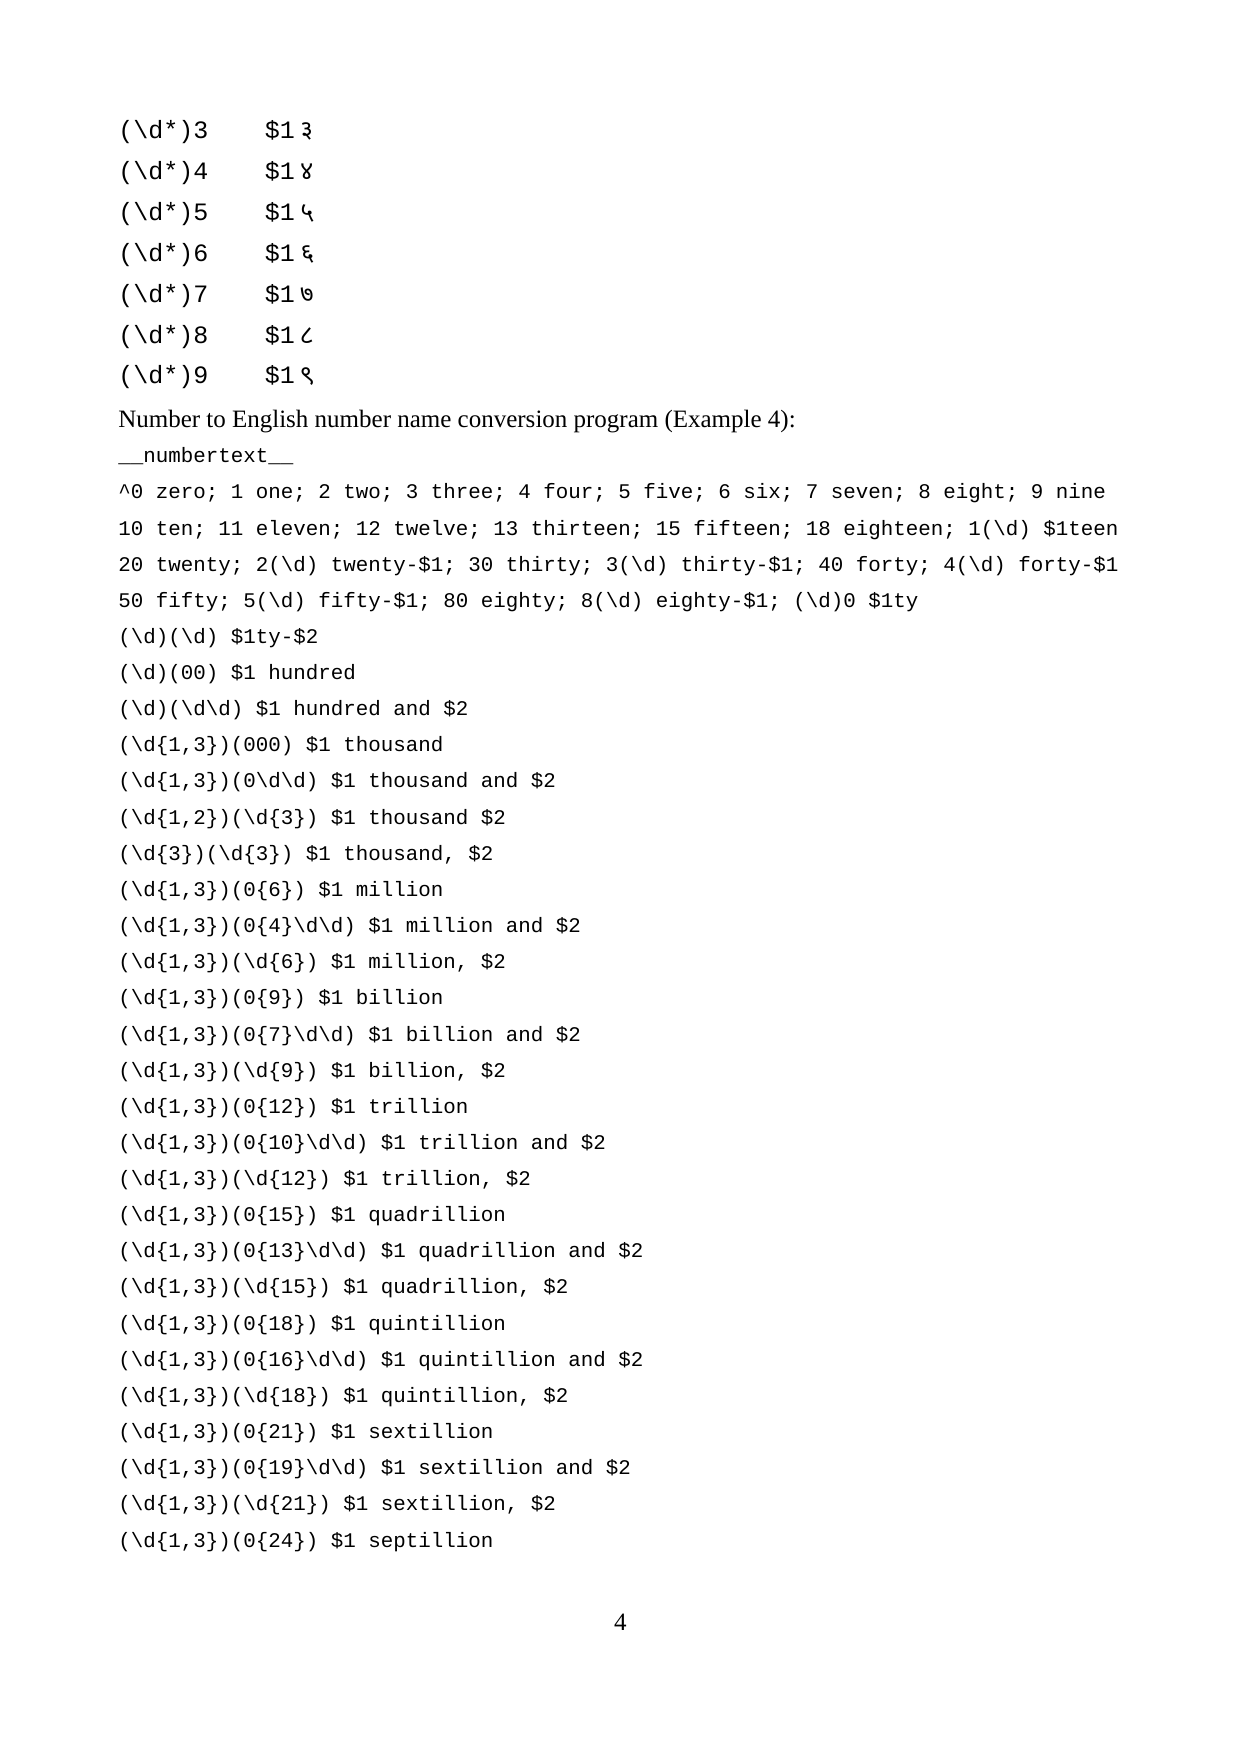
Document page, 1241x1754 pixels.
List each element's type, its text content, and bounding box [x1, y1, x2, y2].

text (\d{1,3})(0{15}) $1 quadrillion [118, 1204, 1122, 1228]
text (\d{1,3})(0\d\d) $1 thousand and $2 [118, 771, 1122, 794]
text (\d{1,3})(\d{21}) $1 sextillion, $2 [118, 1493, 1122, 1517]
text (\d{1,3})(\d{18}) $1 quintillion, $2 [118, 1385, 1122, 1409]
text (\d{1,3})(0{7}\d\d) $1 billion and $2 [118, 1023, 1122, 1047]
text (\d*)3 $1३ [118, 118, 1122, 146]
text __numbertext__ [118, 445, 1122, 469]
text (\d{1,3})(\d{15}) $1 quadrillion, $2 [118, 1277, 1122, 1300]
text (\d*)6 $1६ [118, 241, 1122, 269]
text (\d*)8 $1८ [118, 322, 1122, 351]
text 10 ten; 11 eleven; 12 twelve; 13 thirteen; 15 fifteen; 18 eighteen; 1(\d) $1teen [118, 517, 1122, 541]
text (\d*)4 $1४ [118, 159, 1122, 187]
text Number to English number name conversion program (Example 4): [118, 404, 1122, 433]
text (\d{1,3})(0{6}) $1 million [118, 879, 1122, 903]
text (\d{1,3})(0{13}\d\d) $1 quadrillion and $2 [118, 1240, 1122, 1264]
text (\d*)9 $1९ [118, 363, 1122, 391]
text (\d)(\d) $1ty-$2 [118, 626, 1122, 649]
text ^0 zero; 1 one; 2 two; 3 three; 4 four; 5 five; 6 six; 7 seven; 8 eight; 9 nine [118, 481, 1122, 505]
text (\d*)5 $1५ [118, 200, 1122, 228]
text (\d{1,3})(000) $1 thousand [118, 734, 1122, 758]
text (\d{1,3})(\d{12}) $1 trillion, $2 [118, 1168, 1122, 1192]
text (\d{1,3})(0{16}\d\d) $1 quintillion and $2 [118, 1349, 1122, 1372]
text (\d{1,3})(0{24}) $1 septillion [118, 1529, 1122, 1553]
text (\d{1,3})(\d{9}) $1 billion, $2 [118, 1060, 1122, 1083]
text (\d{3})(\d{3}) $1 thousand, $2 [118, 843, 1122, 866]
text 50 fifty; 5(\d) fifty-$1; 80 eighty; 8(\d) eighty-$1; (\d)0 $1ty [118, 590, 1122, 613]
text (\d{1,3})(0{12}) $1 trillion [118, 1096, 1122, 1119]
text (\d{1,3})(0{21}) $1 sextillion [118, 1421, 1122, 1445]
text (\d)(\d\d) $1 hundred and $2 [118, 698, 1122, 722]
text (\d*)7 $1७ [118, 281, 1122, 310]
text (\d{1,3})(0{9}) $1 billion [118, 987, 1122, 1011]
text (\d{1,3})(0{19}\d\d) $1 sextillion and $2 [118, 1457, 1122, 1481]
text (\d)(00) $1 hundred [118, 662, 1122, 686]
text (\d{1,3})(0{4}\d\d) $1 million and $2 [118, 915, 1122, 939]
text (\d{1,3})(0{10}\d\d) $1 trillion and $2 [118, 1132, 1122, 1156]
text (\d{1,3})(\d{6}) $1 million, $2 [118, 951, 1122, 975]
text 20 twenty; 2(\d) twenty-$1; 30 thirty; 3(\d) thirty-$1; 40 forty; 4(\d) forty-$1 [118, 554, 1122, 577]
text (\d{1,3})(0{18}) $1 quintillion [118, 1313, 1122, 1336]
text (\d{1,2})(\d{3}) $1 thousand $2 [118, 807, 1122, 830]
